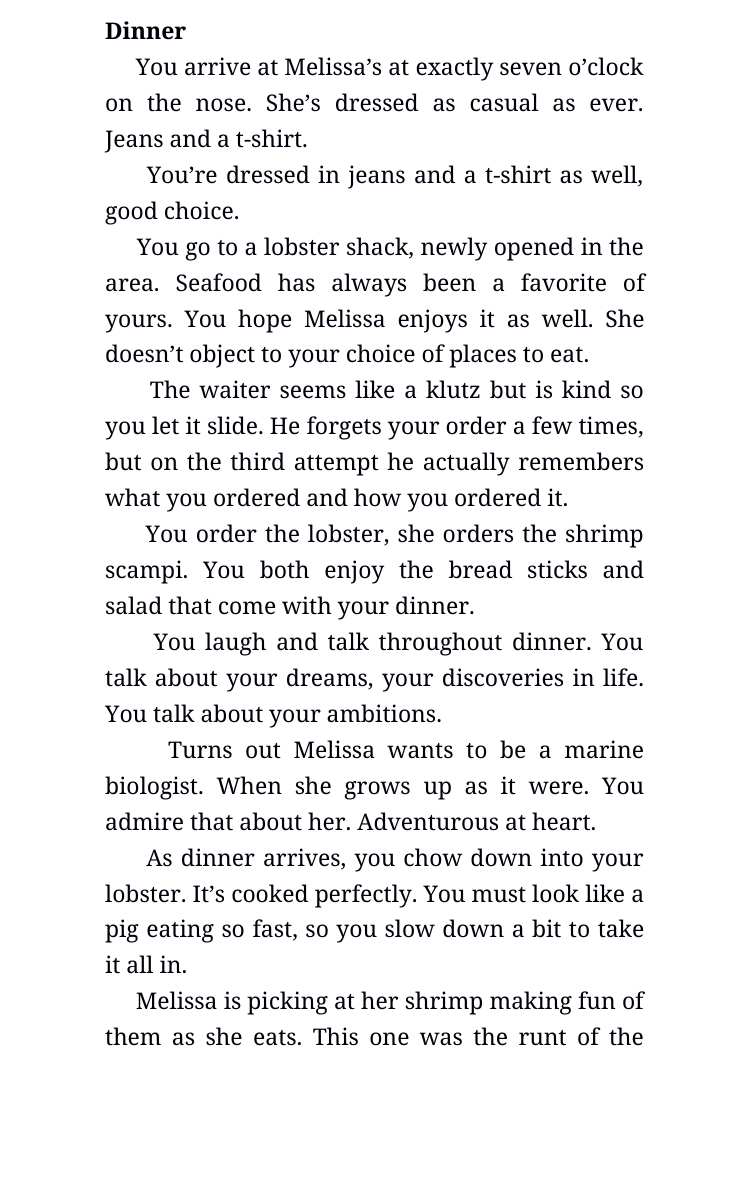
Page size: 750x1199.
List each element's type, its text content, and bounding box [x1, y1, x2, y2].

text You arrive at Melissa’s at exactly seven o’clock on the nose. She’s dressed as casual as ever. Jeans and a t-shirt. [105, 51, 645, 154]
text You order the lobster, she orders the shrimp scampi. You both enjoy the bread sticks and salad that come with your dinner. [105, 518, 645, 621]
text You go to a lobster shack, newly opened in the area. Seafood has always been a favorite of yours. You hope Melissa enjoys it as well. She doesn’t object to your choice of places to eat. [105, 231, 645, 370]
text As dinner arrives, you chow down into your lobster. It’s cooked perfectly. You must look like a pig eating so fast, so you slow down a bit to take it all in. [105, 842, 645, 981]
text The waiter seems like a klutz but is kind so you let it slide. He forgets your order a few times, but on the third attempt he actually remembers what you ordered and how you ordered it. [105, 374, 645, 513]
text Turns out Melissa wants to be a marine biologist. When she grows up as it were. You admire that about her. Adventurous at heart. [105, 734, 645, 837]
text You’re dressed in jeans and a t-shirt as well, good choice. [105, 159, 645, 226]
text Melissa is picking at her shrimp making fun of them as she eats. This one was the runt of the [105, 985, 645, 1052]
text Dinner [105, 15, 645, 46]
text You laugh and talk throughout dinner. You talk about your dreams, your discoveries in life. You talk about your ambitions. [105, 626, 645, 729]
